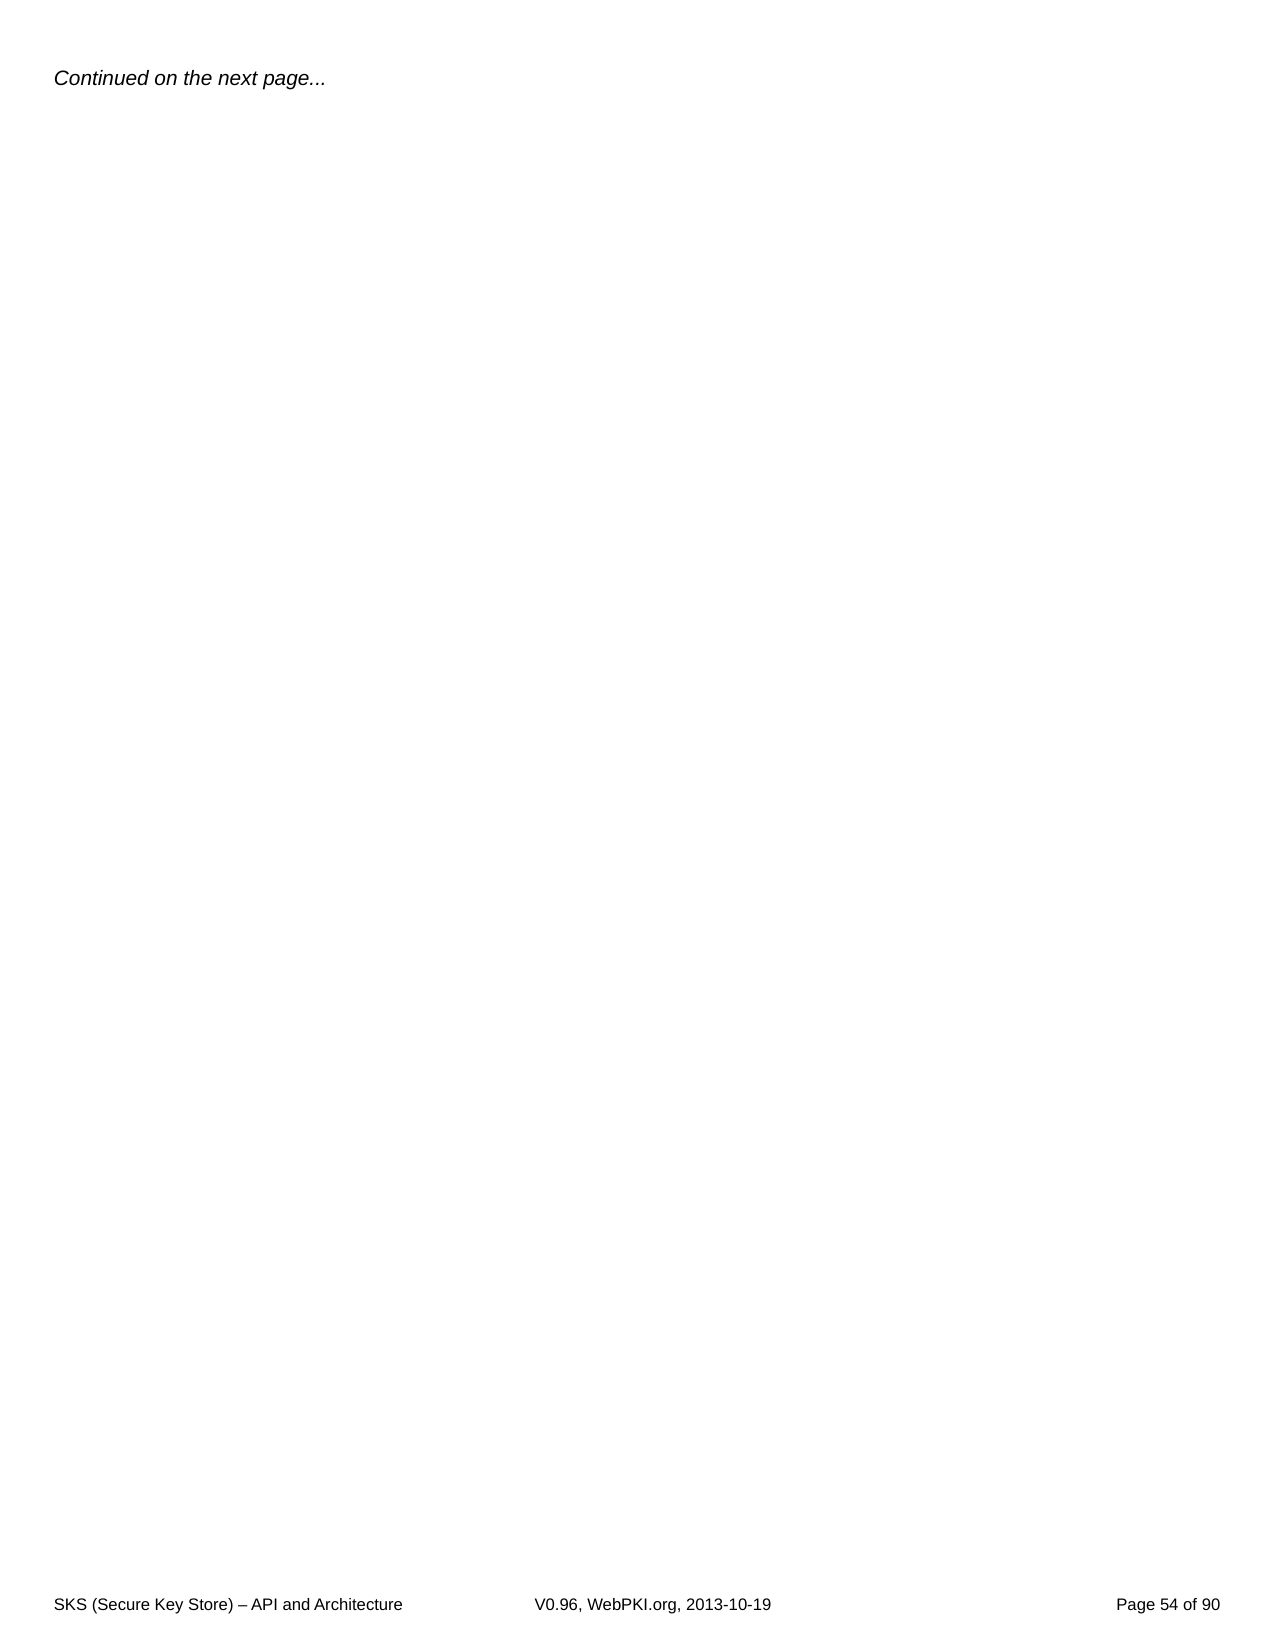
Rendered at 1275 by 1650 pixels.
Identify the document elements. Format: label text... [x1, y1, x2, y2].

text Continued on the next page... [54, 66, 1221, 90]
